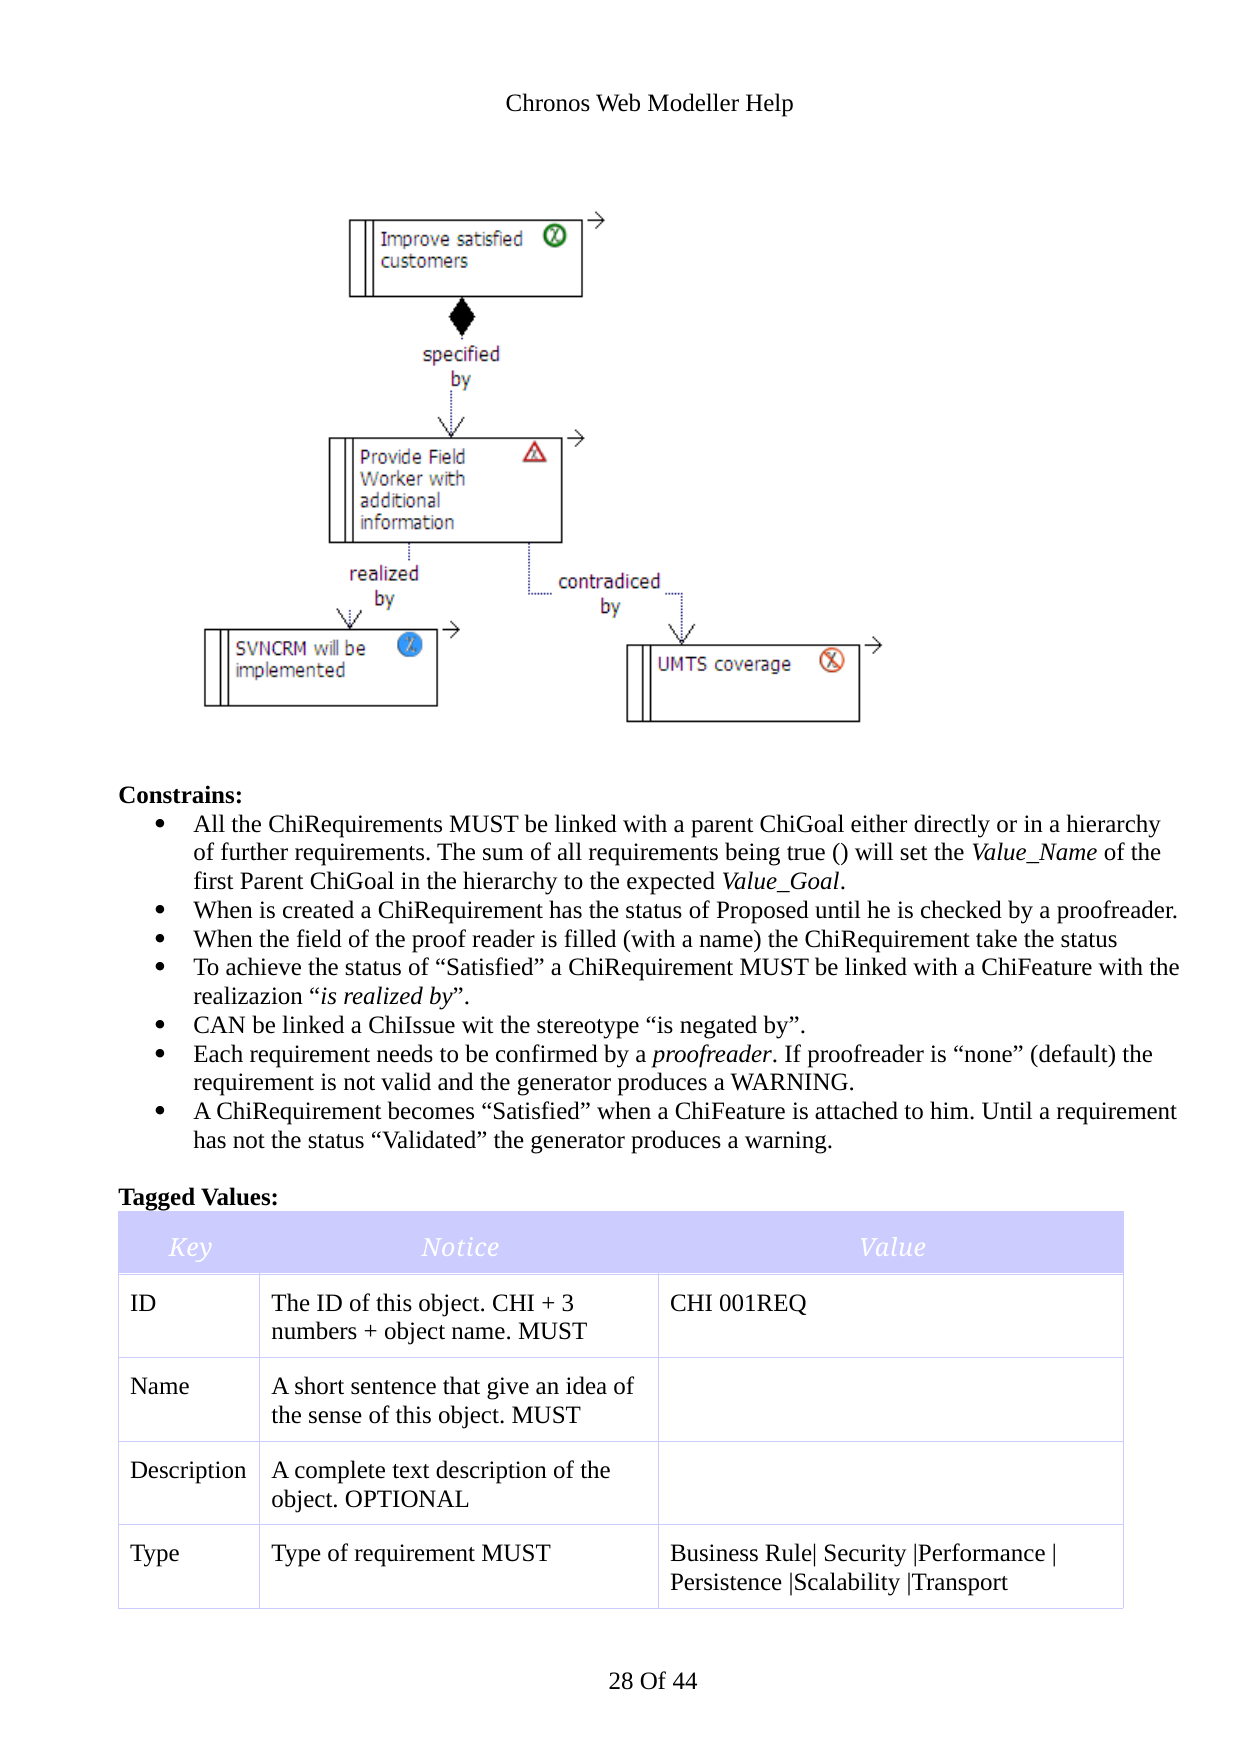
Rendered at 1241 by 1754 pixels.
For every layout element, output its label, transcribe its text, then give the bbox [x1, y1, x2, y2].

table_header Notice [260, 1212, 658, 1273]
list All the ChiRequirements MUST be linked with a parent ChiGoal either directly or in a hierarchy of further requirements. The sum of all requirements being true () will set the Value_Name of the first Parent ChiGoal in the hierarchy to the expected Value_Goal. [156, 809, 1181, 895]
table_cell Type of requirement MUST [260, 1525, 658, 1608]
table_cell [659, 1358, 1123, 1441]
list To achieve the status of “Satisfied” a ChiRequirement MUST be linked with a ChiFeature with the realizazion “is realized by”. [156, 952, 1181, 1010]
table_cell CHI 001REQ [659, 1275, 1123, 1357]
list A ChiRequirement becomes “Satisfied” when a ChiFeature is attached to him. Until a requirement has not the status “Validated” the generator produces a warning. [156, 1096, 1181, 1154]
list When the field of the proof reader is filled (with a name) the ChiRequirement take the status [156, 924, 1181, 952]
text Tagged Values: [118, 1182, 1181, 1211]
table_cell Name [119, 1358, 259, 1441]
table_header Key [119, 1212, 259, 1273]
table_cell Business Rule| Security |Performance |Persistence |Scalability |Transport [659, 1525, 1123, 1608]
table_cell [659, 1442, 1123, 1524]
table_cell A complete text description of the object. OPTIONAL [260, 1442, 658, 1524]
list When is created a ChiRequirement has the status of Proposed until he is checked by a proofreader. [156, 895, 1181, 924]
table_cell Type [119, 1525, 259, 1608]
list Each requirement needs to be confirmed by a proofreader. If proofreader is “none” (default) the requirement is not valid and the generator produces a WARNING. [156, 1039, 1181, 1096]
table_cell Description [119, 1442, 259, 1524]
text Constrains: [118, 780, 1181, 809]
list CAN be linked a ChiIssue wit the stereotype “is negated by”. [156, 1010, 1181, 1039]
table_header Value [659, 1212, 1123, 1273]
table_cell The ID of this object. CHI + 3 numbers + object name. MUST [260, 1275, 658, 1357]
table_cell A short sentence that give an idea of the sense of this object. MUST [260, 1358, 658, 1441]
table_cell ID [119, 1275, 259, 1357]
picture [125, 159, 890, 738]
